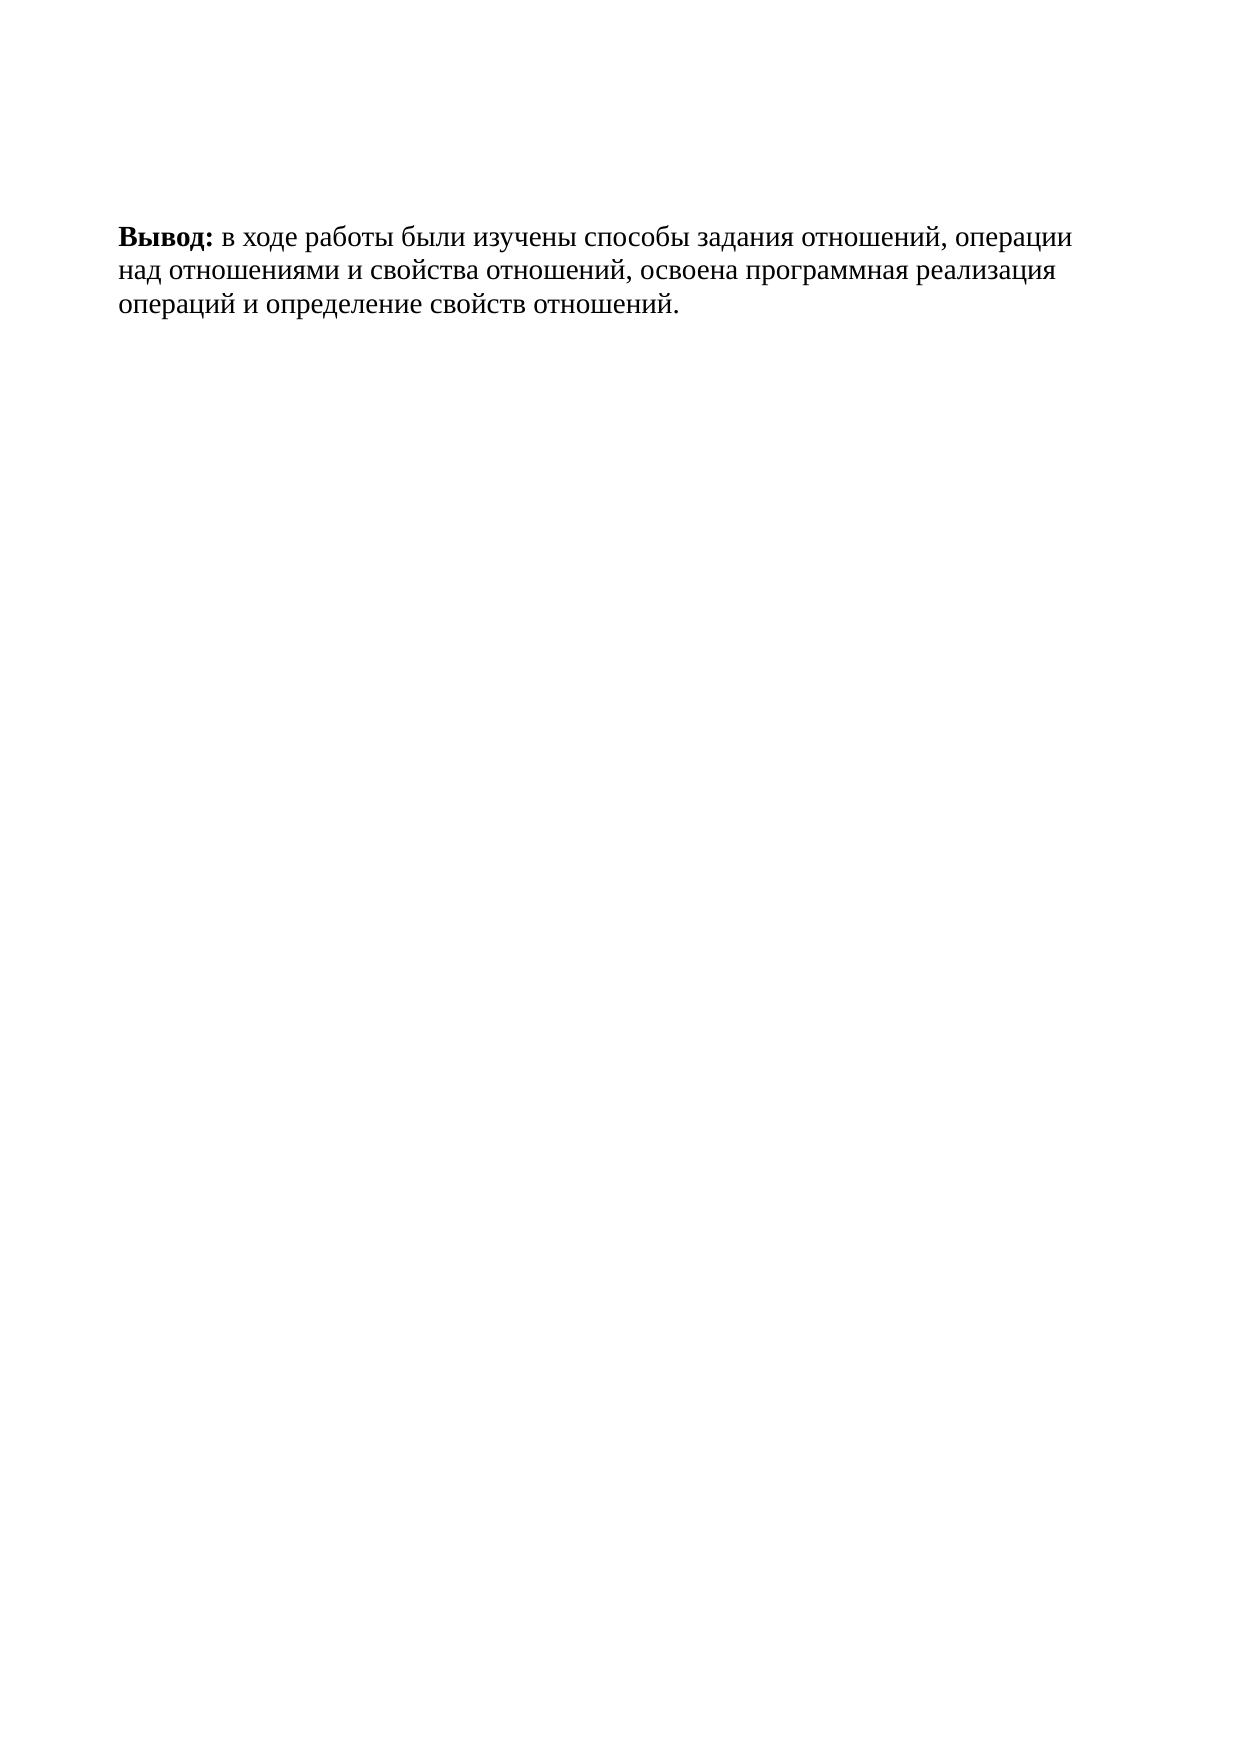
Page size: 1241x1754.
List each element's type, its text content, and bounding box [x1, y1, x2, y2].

text Вывод: в ходе работы были изучены способы задания отношений, операции над отношениями и свойства отношений, освоена программная реализация операций и определение свойств отношений. [118, 219, 1122, 319]
